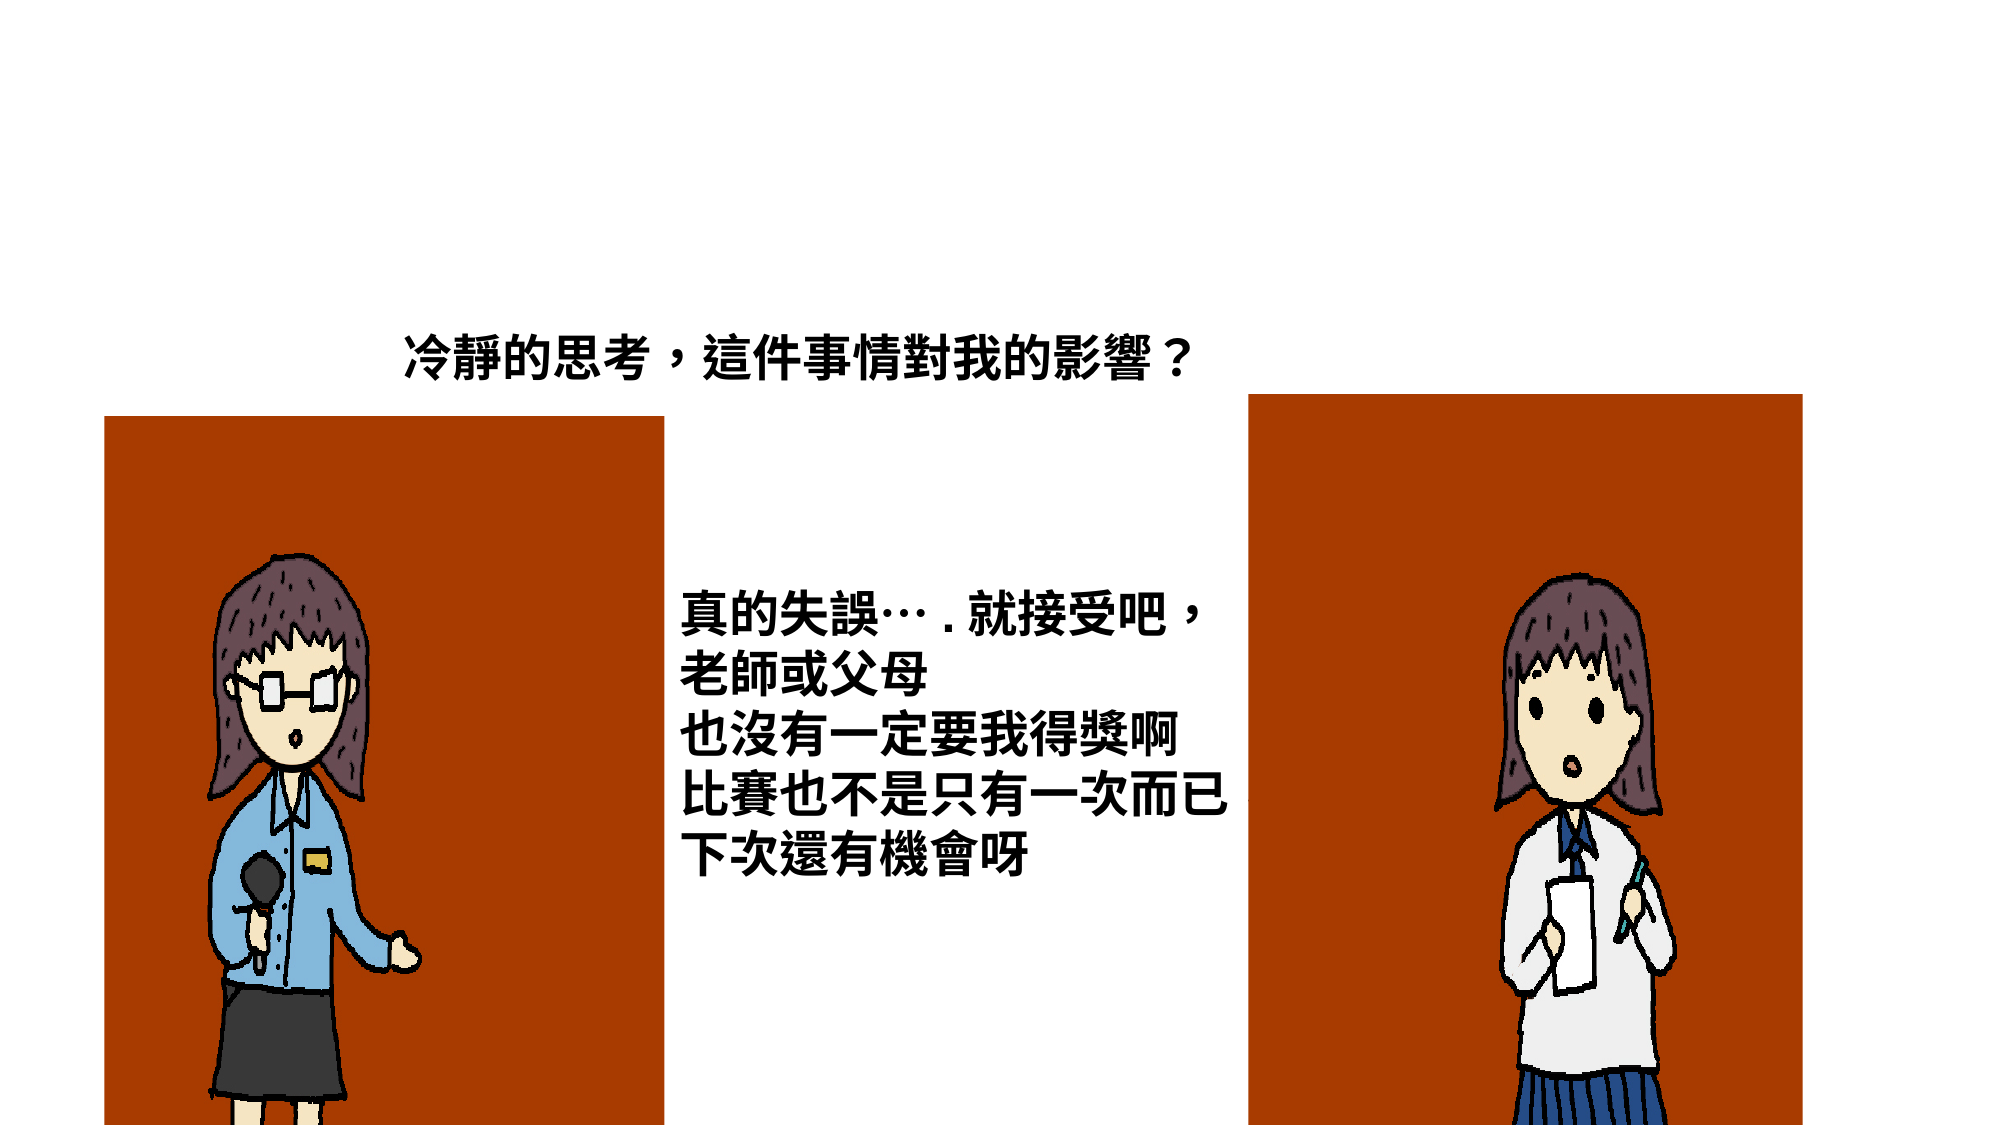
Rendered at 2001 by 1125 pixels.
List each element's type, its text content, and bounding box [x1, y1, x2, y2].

text_box 真的失誤….就接受吧， 老師或父母 也沒有一定要我得獎啊 比賽也不是只有一次而已，下次還有機會呀 [665, 562, 1248, 903]
picture [104, 416, 665, 1125]
text_box 冷靜的思考，這件事情對我的影響？ [354, 315, 1251, 416]
picture [1248, 394, 1803, 1125]
